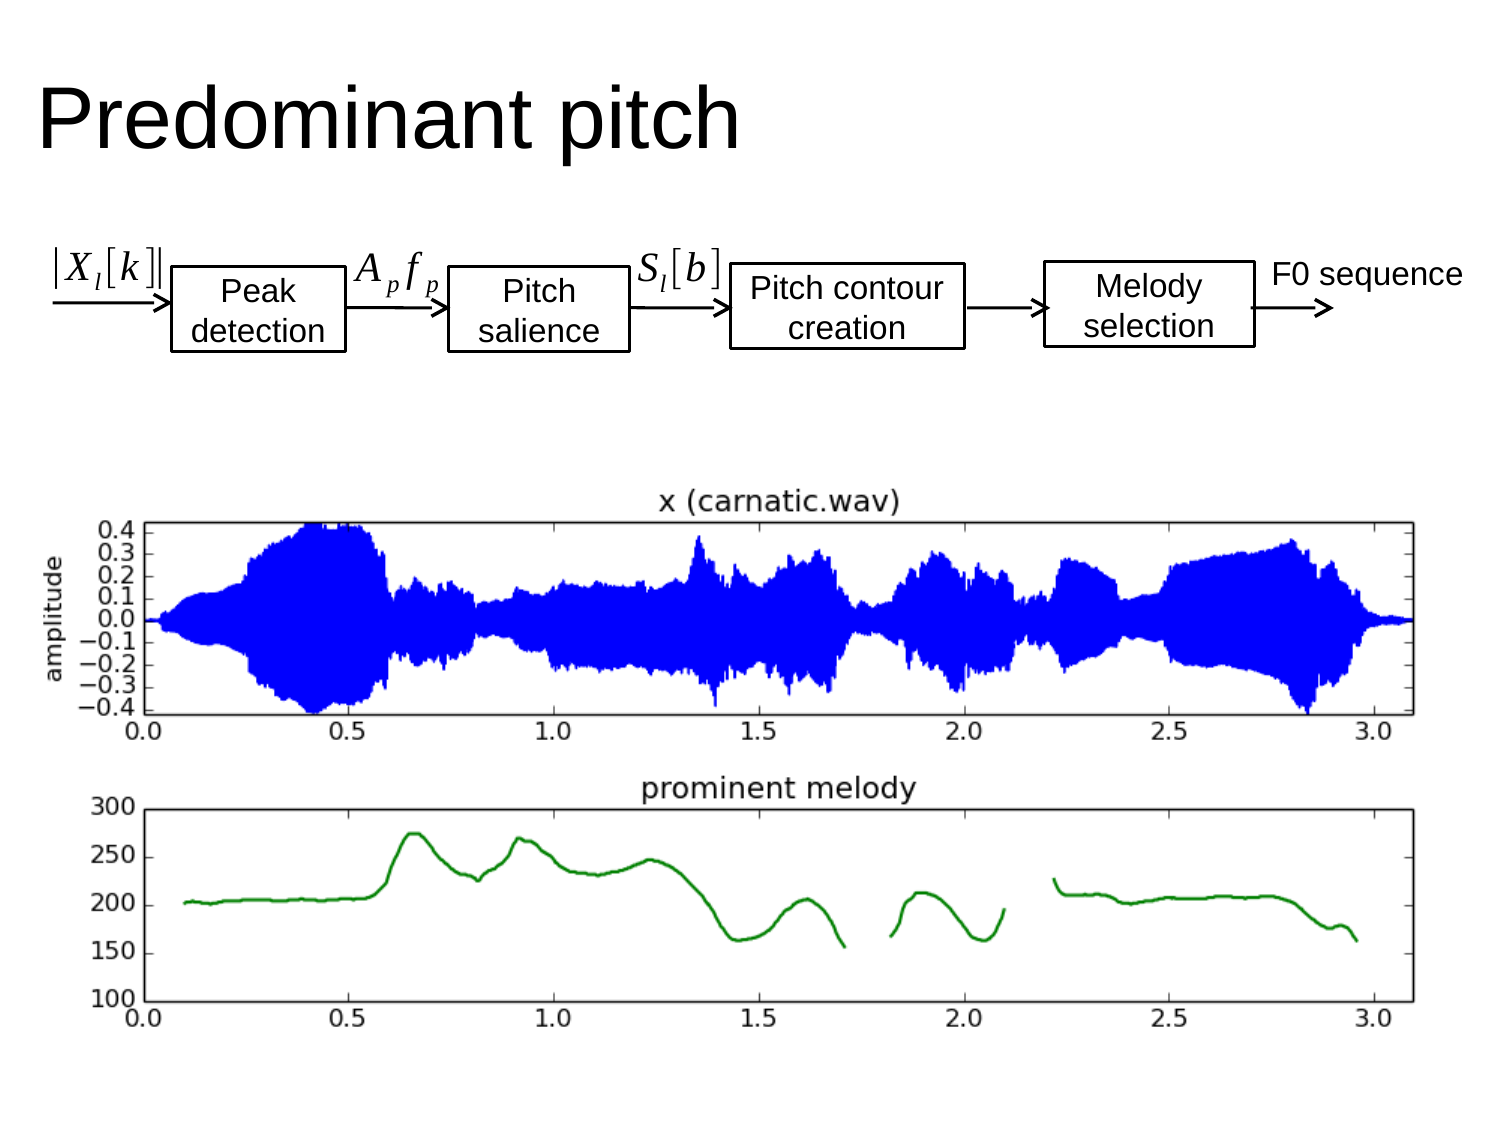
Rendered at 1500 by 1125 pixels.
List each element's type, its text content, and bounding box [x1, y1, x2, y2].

text_box F0 sequence [1256, 247, 1479, 301]
text_box Pitch contour creation [730, 263, 965, 349]
picture [15, 462, 1440, 1063]
text_box Pitch salience [448, 266, 630, 352]
text_box Melody selection [1044, 261, 1255, 347]
chart [42, 243, 175, 297]
text_box Peak detection [171, 266, 346, 352]
chart [629, 245, 728, 298]
chart [346, 245, 446, 298]
title Predominant pitch [36, 15, 1450, 221]
